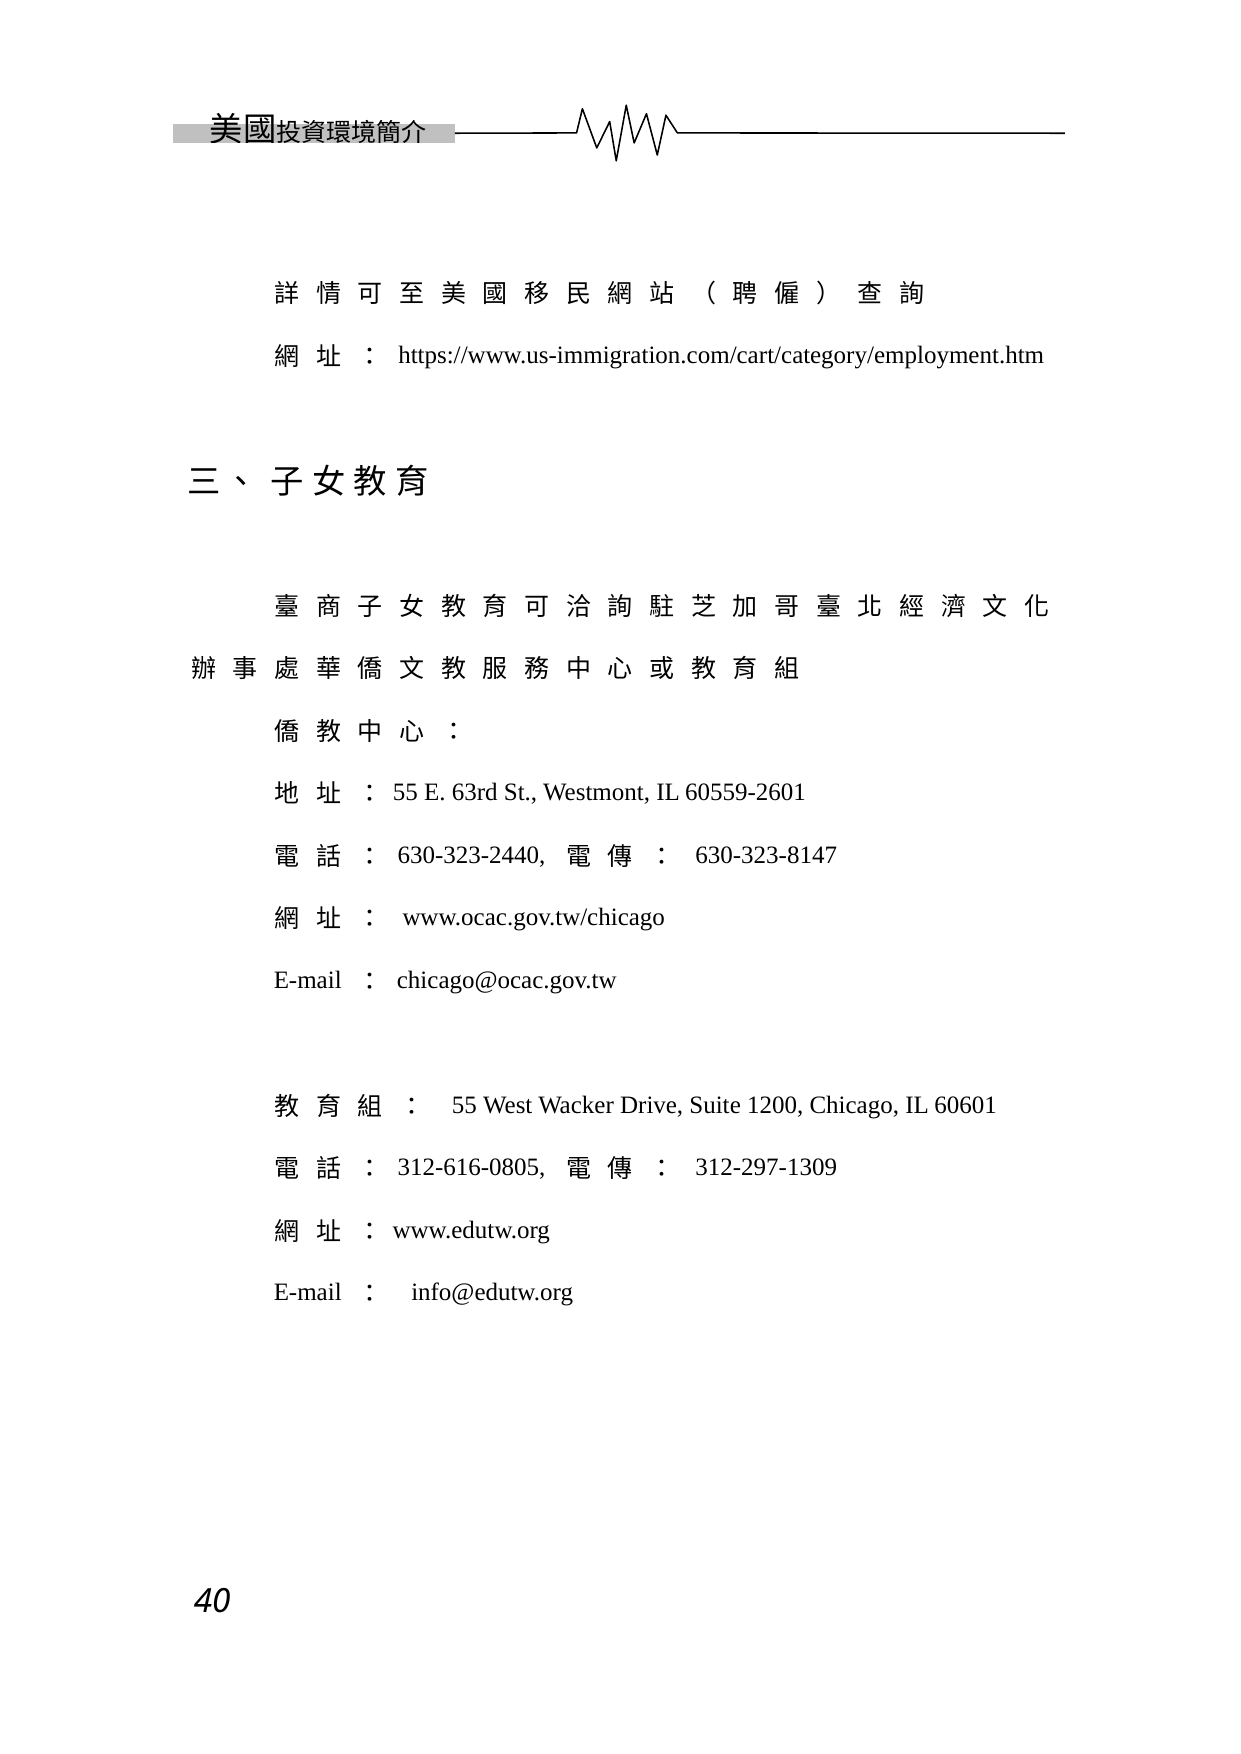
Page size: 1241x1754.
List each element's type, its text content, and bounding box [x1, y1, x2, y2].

text 臺商子女教育可洽詢駐芝加哥臺北經濟文化辦事處華僑文教服務中心或教育組 [183, 563, 1058, 688]
text E-mail：info@edutw.org [183, 1250, 1058, 1313]
text 僑教中心： [183, 688, 1058, 750]
text 網址：www.ocac.gov.tw/chicago [183, 875, 1058, 938]
text 詳情可至美國移民網站（聘僱）查詢 [183, 250, 1058, 313]
text 地址：55 E. 63rd St., Westmont, IL 60559-2601 [183, 750, 1058, 813]
text 教育組：55 West Wacker Drive, Suite 1200, Chicago, IL 60601 [183, 1063, 1058, 1125]
text 網址：www.edutw.org [183, 1188, 1058, 1250]
text E-mail：chicago@ocac.gov.tw [183, 938, 1058, 1000]
text 電話：312-616-0805, 電傳：312-297-1309 [183, 1125, 1058, 1188]
text 電話：630-323-2440, 電傳：630-323-8147 [183, 813, 1058, 875]
text 網址：https://www.us-immigration.com/cart/category/employment.htm [183, 313, 1058, 375]
text 三、子女教育 [183, 438, 1058, 500]
